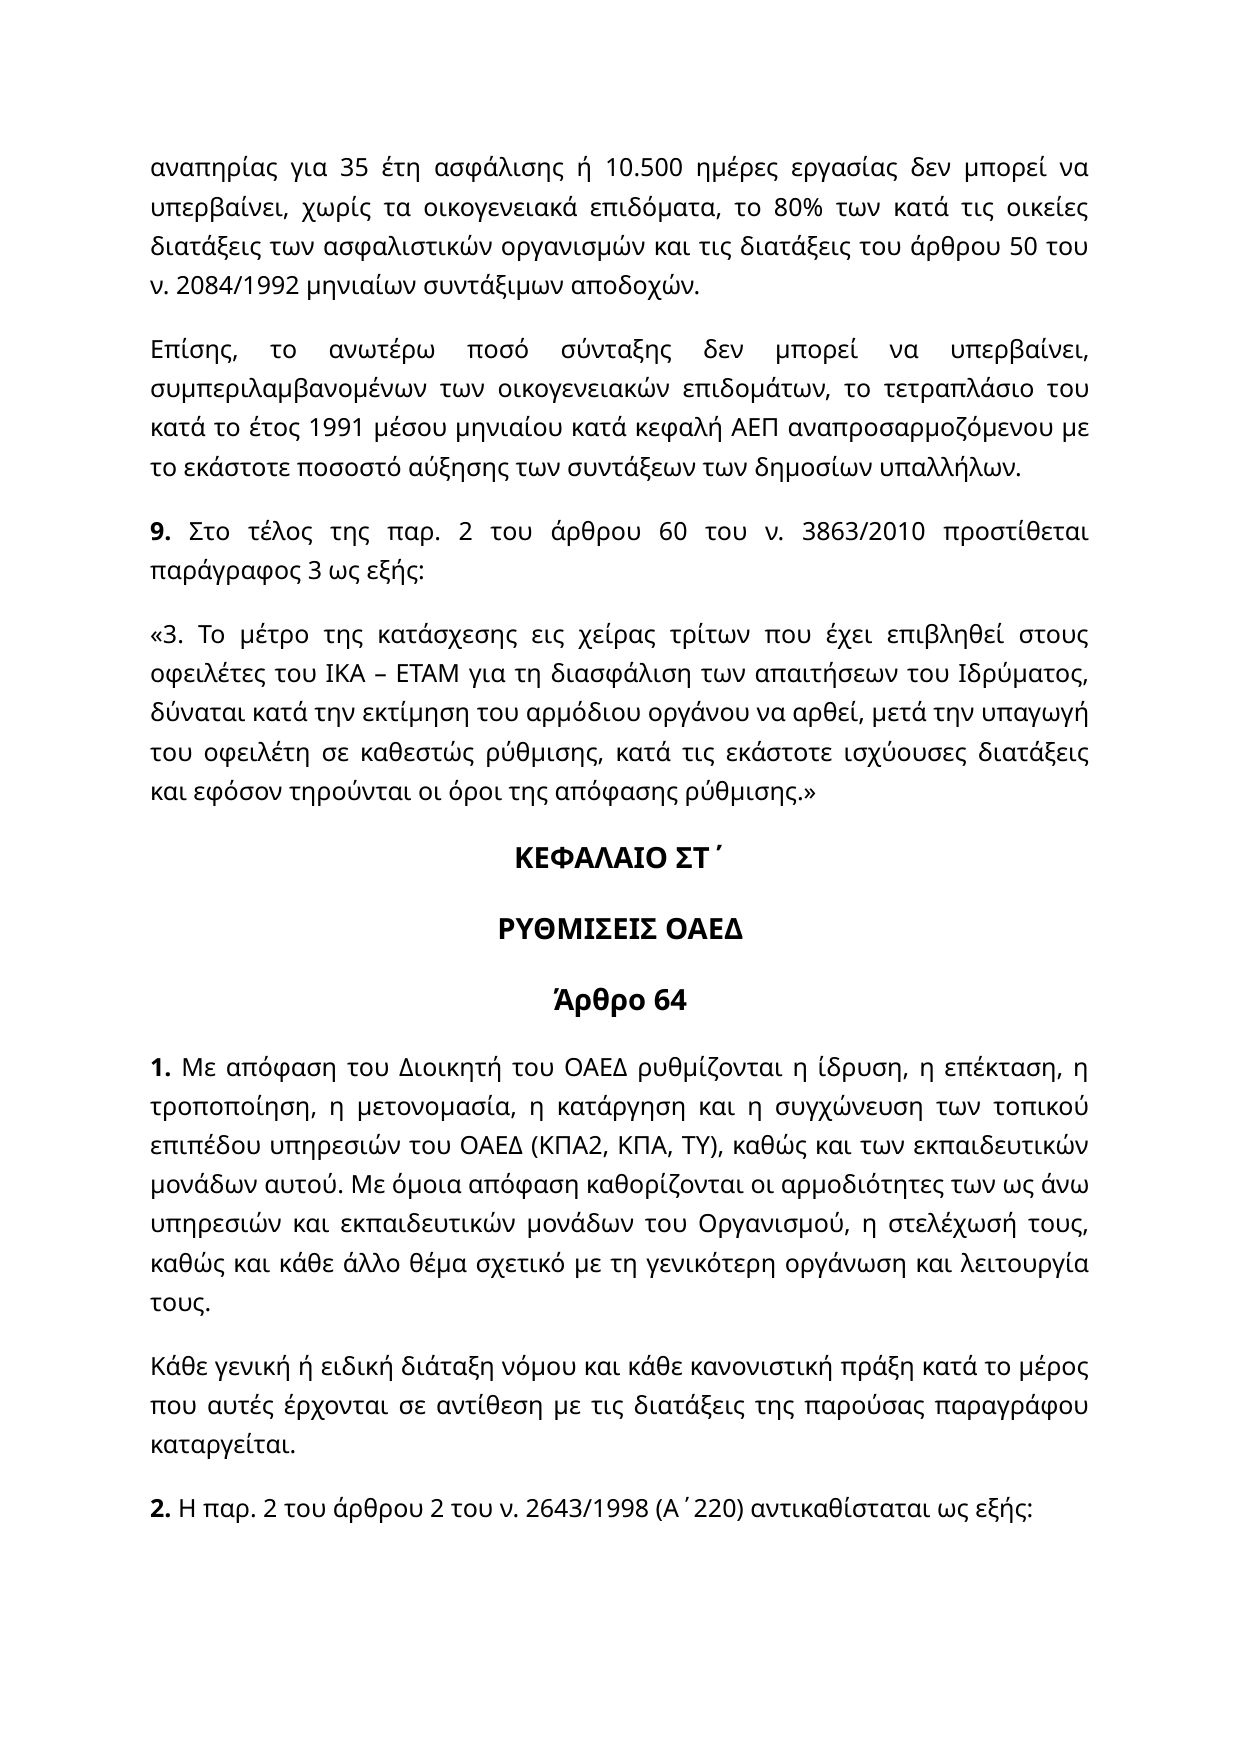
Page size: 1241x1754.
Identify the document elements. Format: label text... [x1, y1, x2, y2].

text 2. Η παρ. 2 του άρθρου 2 του ν. 2643/1998 (Α΄220) αντικαθίσταται ως εξής: [150, 1491, 1090, 1525]
subtitle ΡΥΘΜΙΣΕΙΣ ΟΑΕΔ [150, 908, 1090, 948]
subtitle Άρθρο 64 [150, 979, 1090, 1018]
text Επίσης, το ανωτέρω ποσό σύνταξης δεν μπορεί να υπερβαίνει, συμπεριλαμβανομένων των οικογενειακών επιδομάτων, το τετραπλάσιο του κατά το έτος 1991 μέσου μηνιαίου κατά κεφαλή ΑΕΠ αναπροσαρμοζόμενου με το εκάστοτε ποσοστό αύξησης των συντάξεων των δημοσίων υπαλλήλων. [150, 332, 1090, 483]
text Κάθε γενική ή ειδική διάταξη νόμου και κάθε κανονιστική πράξη κατά το μέρος που αυτές έρχονται σε αντίθεση με τις διατάξεις της παρούσας παραγράφου καταργείται. [150, 1348, 1090, 1461]
subtitle ΚΕΦΑΛΑΙΟ ΣΤ΄ [150, 837, 1090, 877]
text 1. Με απόφαση του Διοικητή του ΟΑΕΔ ρυθμίζονται η ίδρυση, η επέκταση, η τροποποίηση, η μετονομασία, η κατάργηση και η συγχώνευση των τοπικού επιπέδου υπηρεσιών του ΟΑΕΔ (ΚΠΑ2, ΚΠΑ, ΤΥ), καθώς και των εκπαιδευτικών μονάδων αυτού. Με όμοια απόφαση καθορίζονται οι αρμοδιότητες των ως άνω υπηρεσιών και εκπαιδευτικών μονάδων του Οργανισμού, η στελέχωσή τους, καθώς και κάθε άλλο θέμα σχετικό με τη γενικότερη οργάνωση και λειτουργία τους. [150, 1049, 1090, 1318]
text αναπηρίας για 35 έτη ασφάλισης ή 10.500 ημέρες εργασίας δεν μπορεί να υπερβαίνει, χωρίς τα οικογενειακά επιδόματα, το 80% των κατά τις οικείες διατάξεις των ασφαλιστικών οργανισμών και τις διατάξεις του άρθρου 50 του ν. 2084/1992 μηνιαίων συντάξιμων αποδοχών. [150, 150, 1090, 302]
text 9. Στο τέλος της παρ. 2 του άρθρου 60 του ν. 3863/2010 προστίθεται παράγραφος 3 ως εξής: [150, 513, 1090, 587]
text «3. Το μέτρο της κατάσχεσης εις χείρας τρίτων που έχει επιβληθεί στους οφειλέτες του ΙΚΑ – ΕΤΑΜ για τη διασφάλιση των απαιτήσεων του Ιδρύματος, δύναται κατά την εκτίμηση του αρμόδιου οργάνου να αρθεί, μετά την υπαγωγή του οφειλέτη σε καθεστώς ρύθμισης, κατά τις εκάστοτε ισχύουσες διατάξεις και εφόσον τηρούνται οι όροι της απόφασης ρύθμισης.» [150, 617, 1090, 807]
